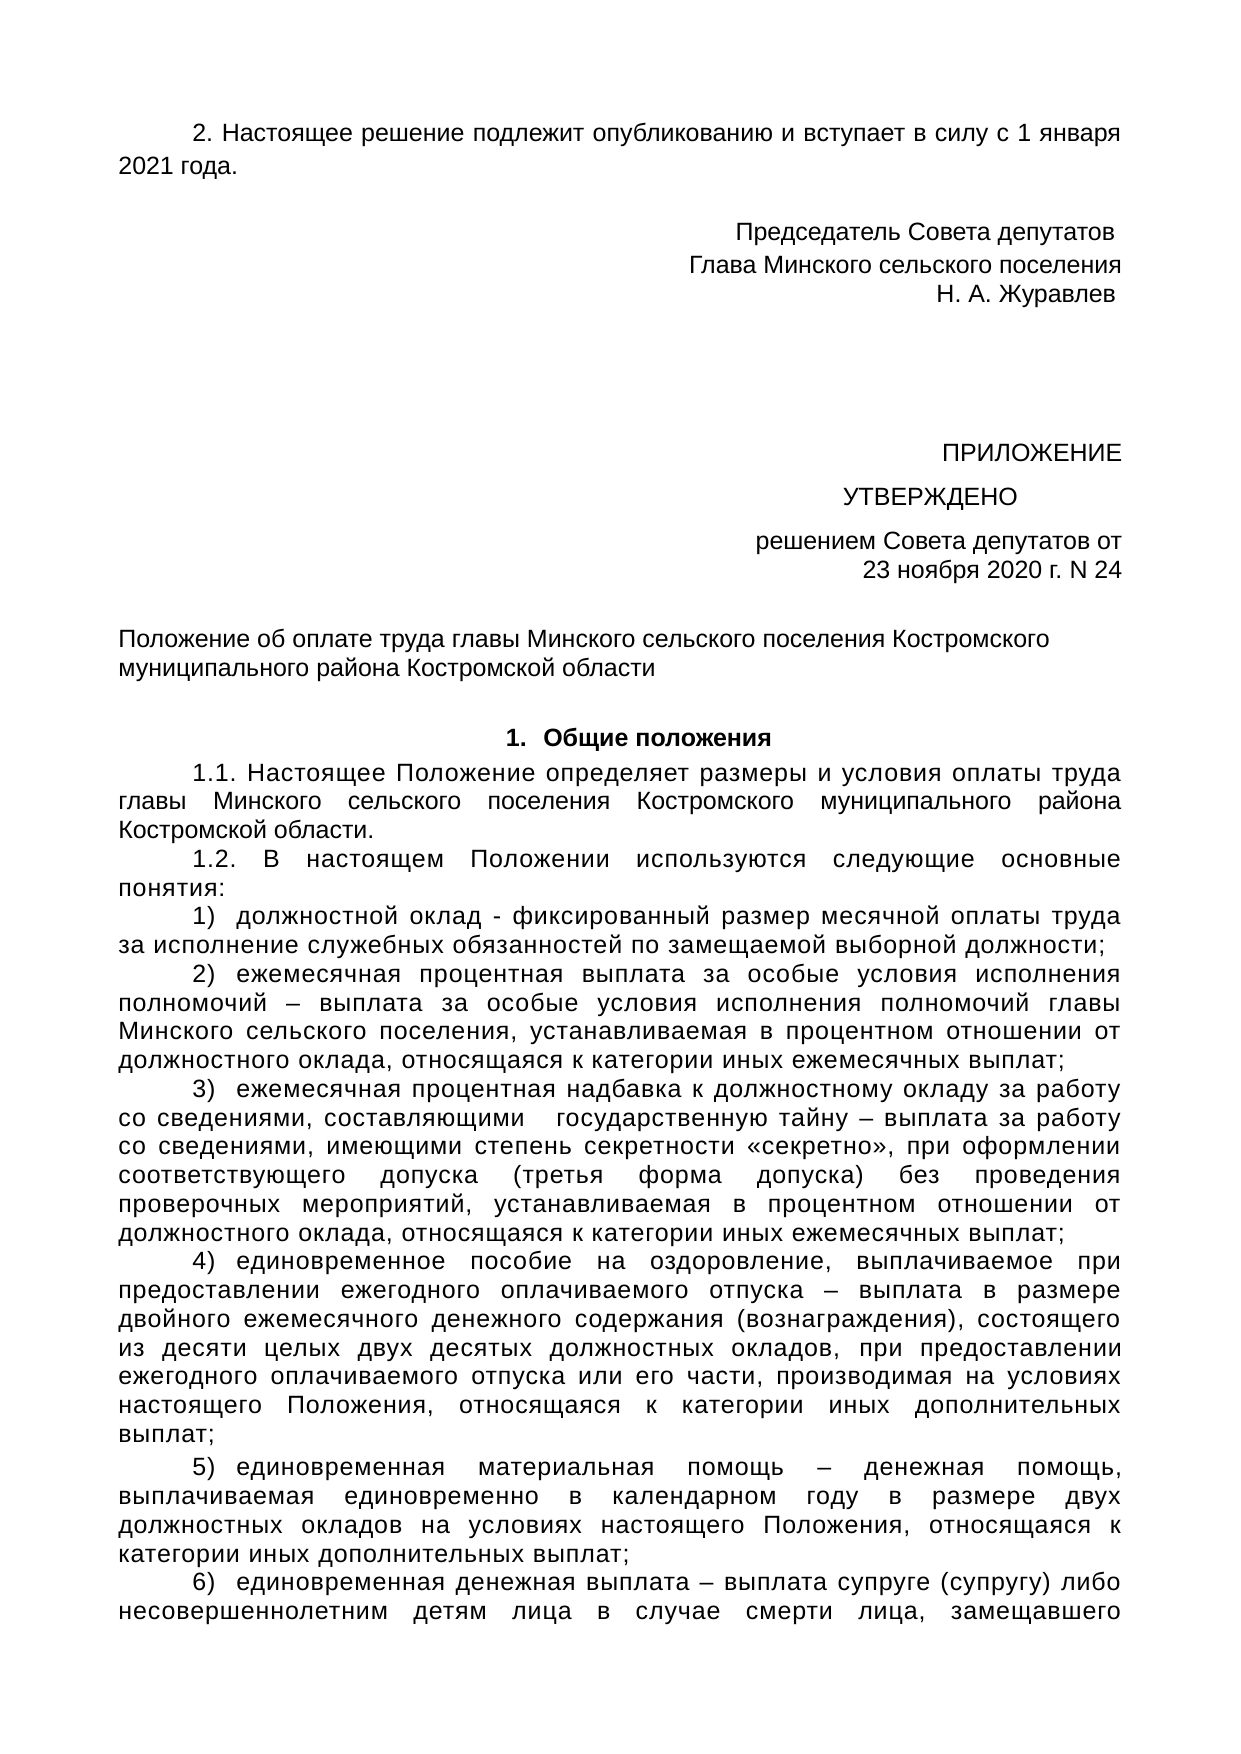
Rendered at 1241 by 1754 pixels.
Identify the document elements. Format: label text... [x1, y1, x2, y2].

table_header [107, 312, 650, 438]
list единовременное пособие на оздоровление, выплачиваемое при предоставлении ежегодного оплачиваемого отпуска – выплата в размере двойного ежемесячного денежного содержания (вознаграждения), состоящего из десяти целых двух десятых должностных окладов, при предоставлении ежегодного оплачиваемого отпуска или его части, производимая на условиях настоящего Положения, относящаяся к категории иных дополнительных выплат; [118, 1246, 1122, 1448]
subtitle Общие положения [156, 723, 1122, 751]
text Н. А. Журавлев [118, 279, 1122, 308]
list единовременная материальная помощь – денежная помощь, выплачиваемая единовременно в календарном году в размере двух должностных окладов на условиях настоящего Положения, относящаяся к категории иных дополнительных выплат; [118, 1448, 1122, 1567]
text 1.2. В настоящем Положении используются следующие основные понятия: [118, 844, 1122, 901]
text Положение об оплате труда главы Минского сельского поселения Костромского муниципального района Костромской области [118, 624, 1122, 682]
text ПРИЛОЖЕНИЕ [738, 438, 1122, 466]
text 1.1. Настоящее Положение определяет размеры и условия оплаты труда главы Минского сельского поселения Костромского муниципального района Костромской области. [118, 758, 1122, 844]
text Председатель Совета депутатов [118, 217, 1122, 246]
list должностной оклад - фиксированный размер месячной оплаты труда за исполнение служебных обязанностей по замещаемой выборной должности; [118, 901, 1122, 959]
table_header [650, 312, 1118, 438]
text Глава Минского сельского поселения [118, 250, 1122, 279]
list ежемесячная процентная выплата за особые условия исполнения полномочий – выплата за особые условия исполнения полномочий главы Минского сельского поселения, устанавливаемая в процентном отношении от должностного оклада, относящаяся к категории иных ежемесячных выплат; [118, 959, 1122, 1074]
text решением Совета депутатов от 23 ноября 2020 г. N 24 [738, 526, 1122, 584]
list единовременная денежная выплата – выплата супруге (супругу) либо несовершеннолетним детям лица в случае смерти лица, замещавшего [118, 1567, 1122, 1625]
text УТВЕРЖДЕНО [738, 482, 1122, 511]
list Настоящее решение подлежит опубликованию и вступает в силу с 1 января 2021 года. [118, 118, 1122, 180]
list ежемесячная процентная надбавка к должностному окладу за работу со сведениями, составляющими государственную тайну – выплата за работу со сведениями, имеющими степень секретности «секретно», при оформлении соответствующего допуска (третья форма допуска) без проведения проверочных мероприятий, устанавливаемая в процентном отношении от должностного оклада, относящаяся к категории иных ежемесячных выплат; [118, 1074, 1122, 1246]
